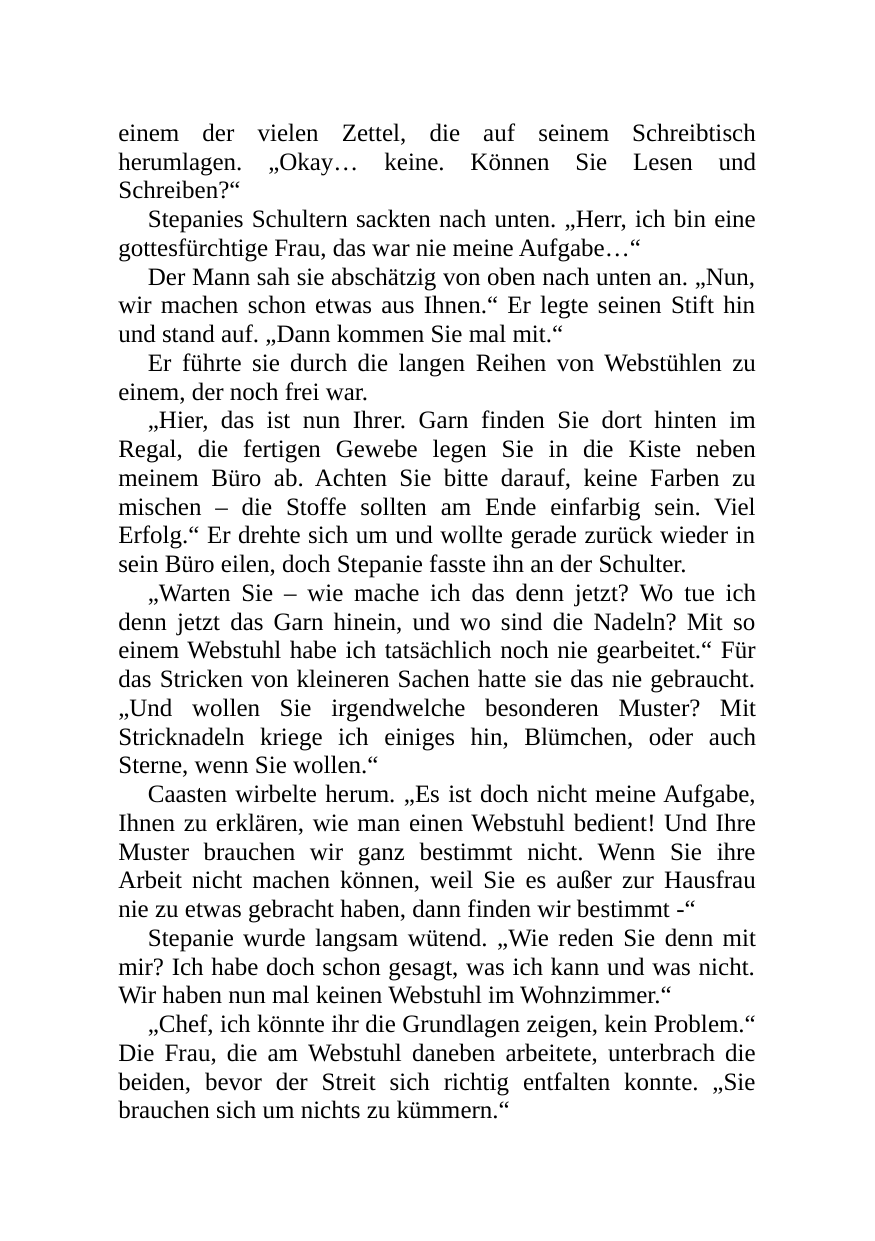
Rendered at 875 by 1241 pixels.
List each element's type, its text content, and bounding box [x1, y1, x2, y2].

text einem der vielen Zettel, die auf seinem Schreibtisch herumlagen. „Okay… keine. Können Sie Lesen und Schreiben?“ [118, 118, 756, 204]
text „Warten Sie – wie mache ich das denn jetzt? Wo tue ich denn jetzt das Garn hinein, und wo sind die Nadeln? Mit so einem Webstuhl habe ich tatsächlich noch nie gearbeitet.“ Für das Stricken von kleineren Sachen hatte sie das nie gebraucht. „Und wollen Sie irgendwelche besonderen Muster? Mit Stricknadeln kriege ich einiges hin, Blümchen, oder auch Sterne, wenn Sie wollen.“ [118, 578, 756, 779]
text „Chef, ich könnte ihr die Grundlagen zeigen, kein Problem.“ Die Frau, die am Webstuhl daneben arbeitete, unterbrach die beiden, bevor der Streit sich richtig entfalten konnte. „Sie brauchen sich um nichts zu kümmern.“ [118, 1009, 756, 1124]
text Der Mann sah sie abschätzig von oben nach unten an. „Nun, wir machen schon etwas aus Ihnen.“ Er legte seinen Stift hin und stand auf. „Dann kommen Sie mal mit.“ [118, 262, 756, 348]
text „Hier, das ist nun Ihrer. Garn finden Sie dort hinten im Regal, die fertigen Gewebe legen Sie in die Kiste neben meinem Büro ab. Achten Sie bitte darauf, keine Farben zu mischen – die Stoffe sollten am Ende einfarbig sein. Viel Erfolg.“ Er drehte sich um und wollte gerade zurück wieder in sein Büro eilen, doch Stepanie fasste ihn an der Schulter. [118, 406, 756, 578]
text Caasten wirbelte herum. „Es ist doch nicht meine Aufgabe, Ihnen zu erklären, wie man einen Webstuhl bedient! Und Ihre Muster brauchen wir ganz bestimmt nicht. Wenn Sie ihre Arbeit nicht machen können, weil Sie es außer zur Hausfrau nie zu etwas gebracht haben, dann finden wir bestimmt -“ [118, 779, 756, 923]
text Stepanie wurde langsam wütend. „Wie reden Sie denn mit mir? Ich habe doch schon gesagt, was ich kann und was nicht. Wir haben nun mal keinen Webstuhl im Wohnzimmer.“ [118, 923, 756, 1009]
text Er führte sie durch die langen Reihen von Webstühlen zu einem, der noch frei war. [118, 348, 756, 406]
text Stepanies Schultern sackten nach unten. „Herr, ich bin eine gottesfürchtige Frau, das war nie meine Aufgabe…“ [118, 204, 756, 262]
